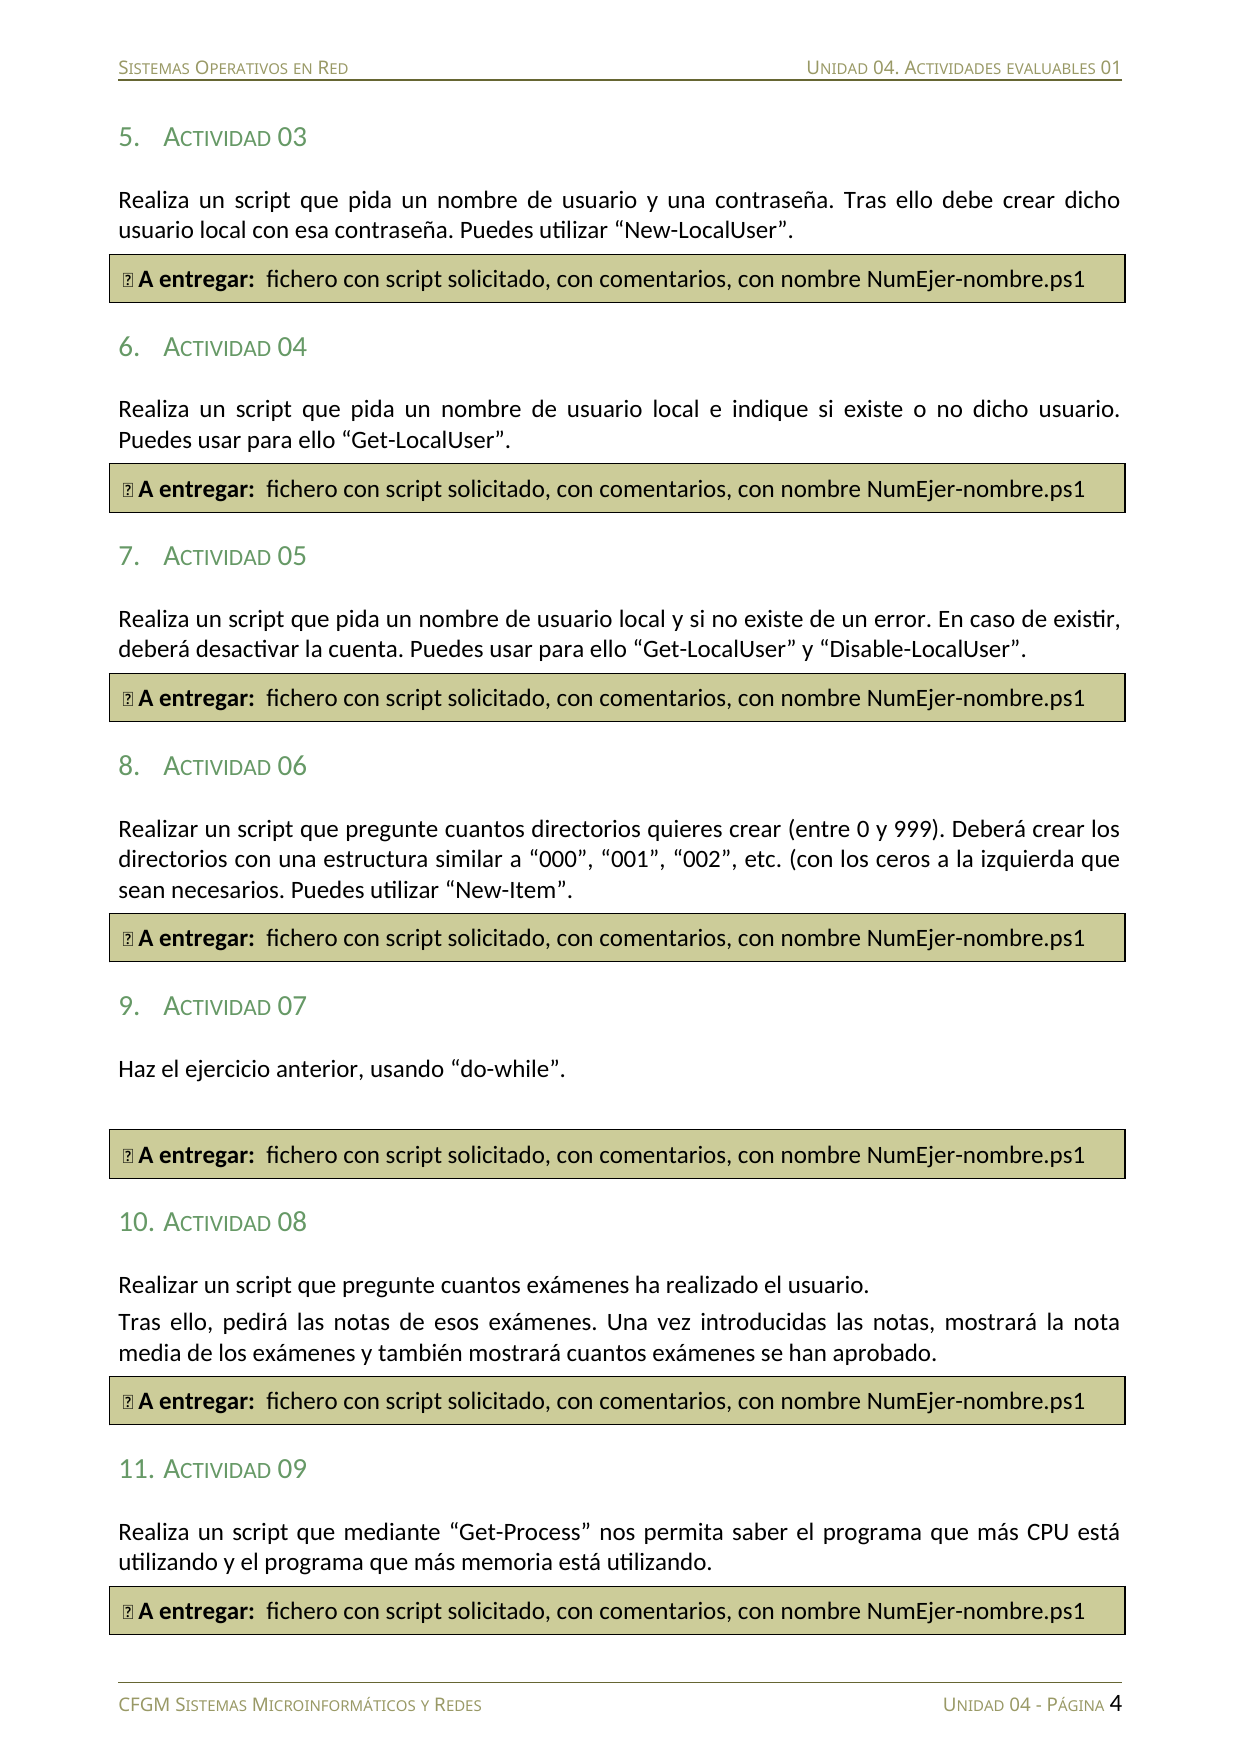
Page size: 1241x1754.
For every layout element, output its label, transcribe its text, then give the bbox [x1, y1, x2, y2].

subtitle Actividad 03 [118, 118, 1122, 154]
subtitle Actividad 09 [118, 1450, 1122, 1486]
text Realizar un script que pregunte cuantos exámenes ha realizado el usuario. [118, 1269, 1122, 1300]
text Tras ello, pedirá las notas de esos exámenes. Una vez introducidas las notas, mostrará la nota media de los exámenes y también mostrará cuantos exámenes se han aprobado. [118, 1306, 1122, 1367]
subtitle Actividad 07 [118, 987, 1122, 1023]
text Haz el ejercicio anterior, usando “do-while”. [118, 1053, 1122, 1083]
text Realiza un script que mediante “Get-Process” nos permita saber el programa que más CPU está utilizando y el programa que más memoria está utilizando. [118, 1516, 1122, 1577]
text Realiza un script que pida un nombre de usuario y una contraseña. Tras ello debe crear dicho usuario local con esa contraseña. Puedes utilizar “New-LocalUser”. [118, 184, 1122, 245]
text 📕 A entregar: fichero con script solicitado, con comentarios, con nombre NumEjer-nombre.ps1 [110, 255, 1124, 302]
text Realizar un script que pregunte cuantos directorios quieres crear (entre 0 y 999). Deberá crear los directorios con una estructura similar a “000”, “001”, “002”, etc. (con los ceros a la izquierda que sean necesarios. Puedes utilizar “New-Item”. [118, 813, 1122, 904]
text 📕 A entregar: fichero con script solicitado, con comentarios, con nombre NumEjer-nombre.ps1 [110, 1130, 1124, 1178]
text Realiza un script que pida un nombre de usuario local y si no existe de un error. En caso de existir, deberá desactivar la cuenta. Puedes usar para ello “Get-LocalUser” y “Disable-LocalUser”. [118, 603, 1122, 664]
text 📕 A entregar: fichero con script solicitado, con comentarios, con nombre NumEjer-nombre.ps1 [110, 1587, 1124, 1634]
subtitle Actividad 08 [118, 1203, 1122, 1239]
subtitle Actividad 06 [118, 747, 1122, 783]
subtitle Actividad 04 [118, 328, 1122, 363]
text 📕 A entregar: fichero con script solicitado, con comentarios, con nombre NumEjer-nombre.ps1 [110, 674, 1124, 721]
text Realiza un script que pida un nombre de usuario local e indique si existe o no dicho usuario. Puedes usar para ello “Get-LocalUser”. [118, 393, 1122, 454]
text 📕 A entregar: fichero con script solicitado, con comentarios, con nombre NumEjer-nombre.ps1 [110, 1377, 1124, 1424]
subtitle Actividad 05 [118, 537, 1122, 573]
text 📕 A entregar: fichero con script solicitado, con comentarios, con nombre NumEjer-nombre.ps1 [110, 464, 1124, 512]
text 📕 A entregar: fichero con script solicitado, con comentarios, con nombre NumEjer-nombre.ps1 [110, 914, 1124, 961]
